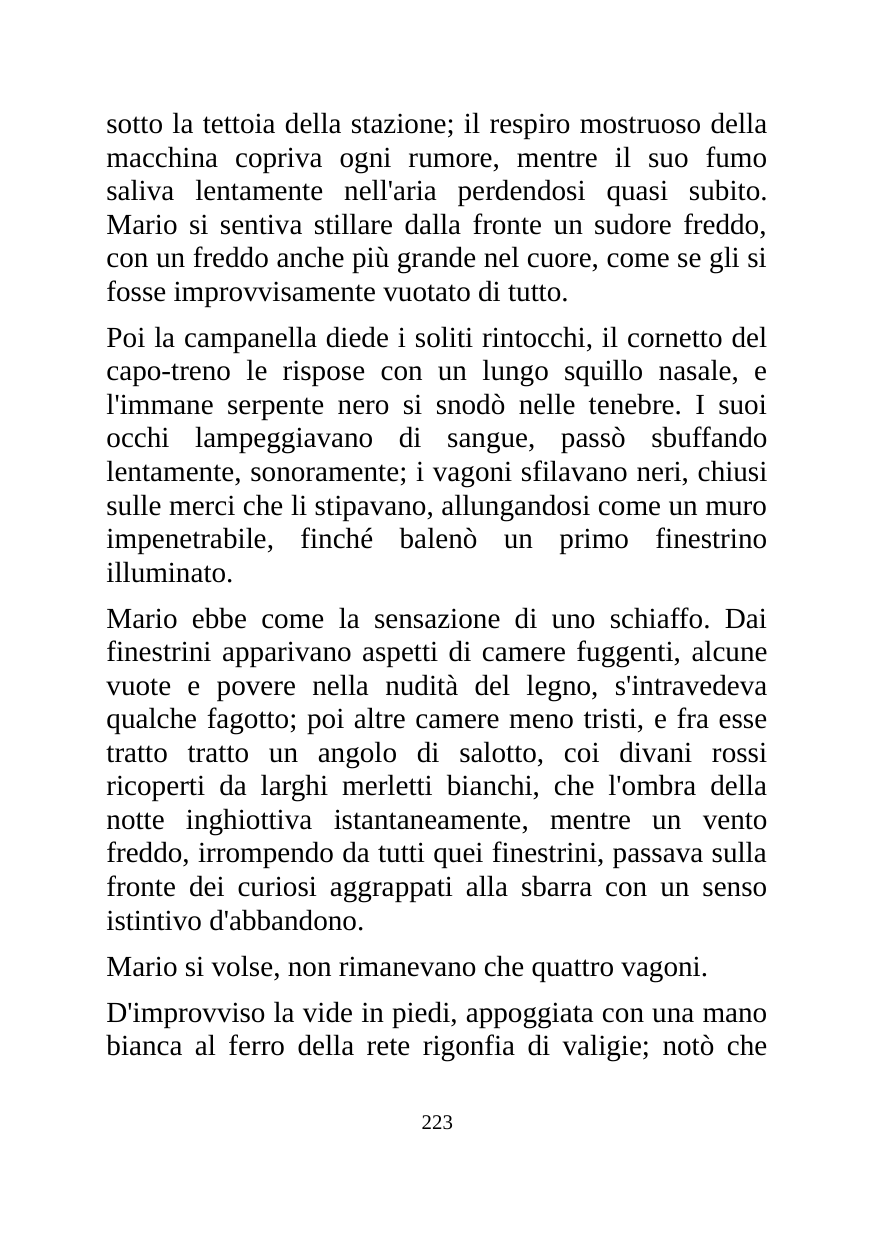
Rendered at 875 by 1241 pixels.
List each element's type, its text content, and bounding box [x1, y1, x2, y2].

text D'improvviso la vide in piedi, appoggiata con una mano bianca al ferro della rete rigonfia di valigie; notò che [106, 995, 768, 1062]
text Mario si volse, non rimanevano che quattro vagoni. [106, 949, 768, 982]
text sotto la tettoia della stazione; il respiro mostruoso della macchina copriva ogni rumore, mentre il suo fumo saliva lentamente nell'aria perdendosi quasi subito. Mario si sentiva stillare dalla fronte un sudore freddo, con un freddo anche più grande nel cuore, come se gli si fosse improvvisamente vuotato di tutto. [106, 106, 768, 307]
text Poi la campanella diede i soliti rintocchi, il cornetto del capo-treno le rispose con un lungo squillo nasale, e l'immane serpente nero si snodò nelle tenebre. I suoi occhi lampeggiavano di sangue, passò sbuffando lentamente, sonoramente; i vagoni sfilavano neri, chiusi sulle merci che li stipavano, allungandosi come un muro impenetrabile, finché balenò un primo finestrino illuminato. [106, 320, 768, 588]
text Mario ebbe come la sensazione di uno schiaffo. Dai finestrini apparivano aspetti di camere fuggenti, alcune vuote e povere nella nudità del legno, s'intravedeva qualche fagotto; poi altre camere meno tristi, e fra esse tratto tratto un angolo di salotto, coi divani rossi ricoperti da larghi merletti bianchi, che l'ombra della notte inghiottiva istantaneamente, mentre un vento freddo, irrompendo da tutti quei finestrini, passava sulla fronte dei curiosi aggrappati alla sbarra con un senso istintivo d'abbandono. [106, 601, 768, 936]
